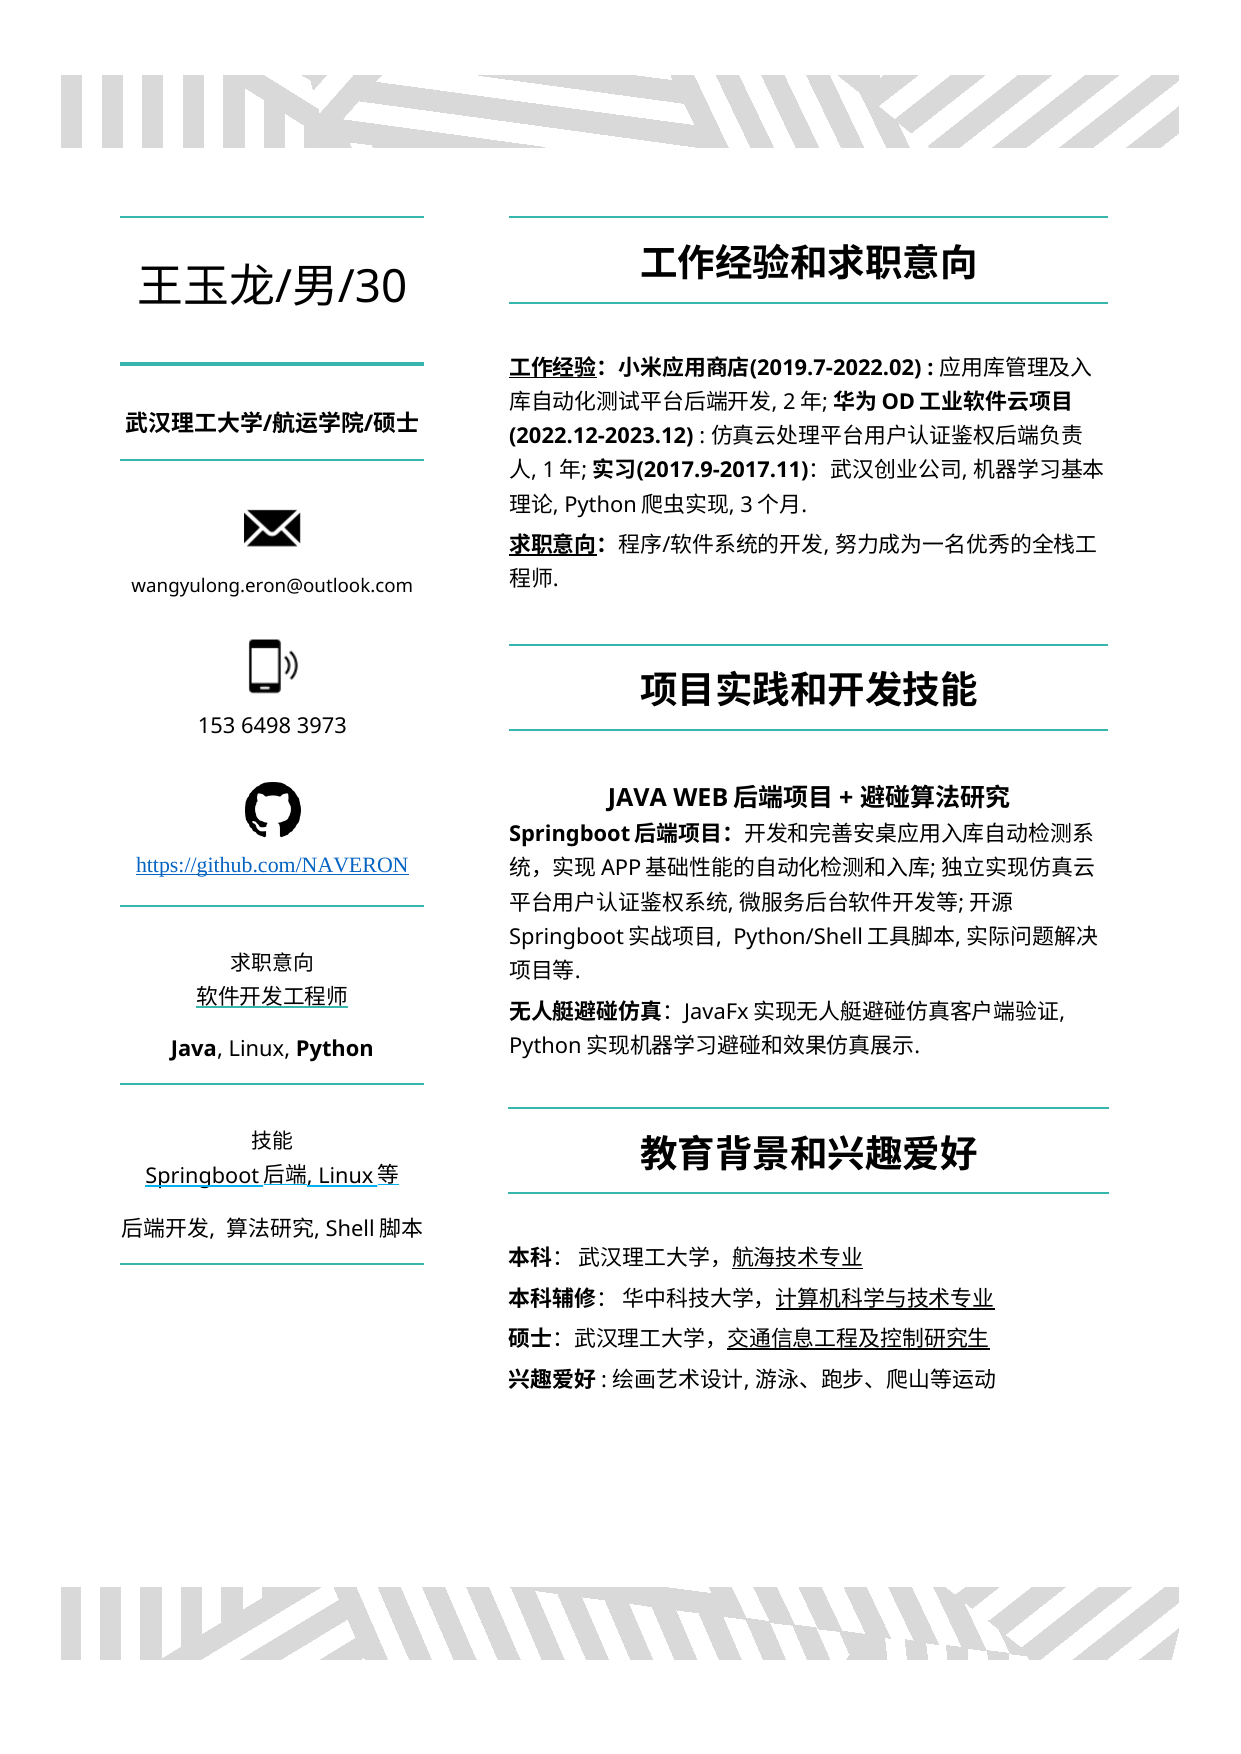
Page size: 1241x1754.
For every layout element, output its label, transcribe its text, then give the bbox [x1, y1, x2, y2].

table_cell [120, 599, 424, 698]
table_cell [120, 461, 424, 560]
picture [242, 779, 303, 839]
table_cell 项目实践和开发技能 Java Web后端项目 + 避碰算法研究 Springboot后端项目：开发和完善安桌应用入库自动检测系统，实现APP基础性能的自动化检测和入库; 独立实现仿真云平台用户认证鉴权系统, 微服务后台软件开发等; 开源Springboot实战项目, Python/Shell工具脚本, 实际问题解决项目等. 无人艇避碰仿真：JavaFx实现无人艇避碰仿真客户端验证, Python实现机器学习避碰和效果仿真展示. [497, 644, 1120, 1107]
table_cell 153 6498 3973 [120, 699, 424, 742]
picture [242, 636, 303, 697]
table_header 王玉龙/男/30 [120, 218, 424, 362]
picture [242, 498, 303, 559]
table_header [424, 216, 497, 1402]
table_header [120, 1265, 424, 1402]
table_cell 教育背景和兴趣爱好 本科： 武汉理工大学，航海技术专业 本科辅修： 华中科技大学，计算机科学与技术专业 硕士：武汉理工大学，交通信息工程及控制研究生 兴趣爱好 : 绘画艺术设计, 游泳、跑步、爬山等运动 [497, 1107, 1120, 1402]
table_cell 求职意向 软件开发工程师 Java, Linux, Python [120, 907, 424, 1083]
table_cell 技能 Springboot后端, Linux等 后端开发, 算法研究, Shell脚本 [120, 1085, 424, 1263]
table_cell https://github.com/NAVERON [120, 840, 424, 905]
table_header 工作经验和求职意向 工作经验：小米应用商店(2019.7-2022.02) : 应用库管理及入库自动化测试平台后端开发, 2年; 华为OD工业软件云项目(2022.12-2023.12) : 仿真云处理平台用户认证鉴权后端负责人, 1年; 实习(2017.9-2017.11)：武汉创业公司, 机器学习基本理论, Python爬虫实现, 3个月. 求职意向：程序/软件系统的开发, 努力成为一名优秀的全栈工程师. [497, 216, 1120, 643]
table_cell [120, 742, 424, 840]
table_cell wangyulong.eron@outlook.com [120, 560, 424, 599]
table_header 武汉理工大学/航运学院/硕士 [120, 366, 424, 458]
